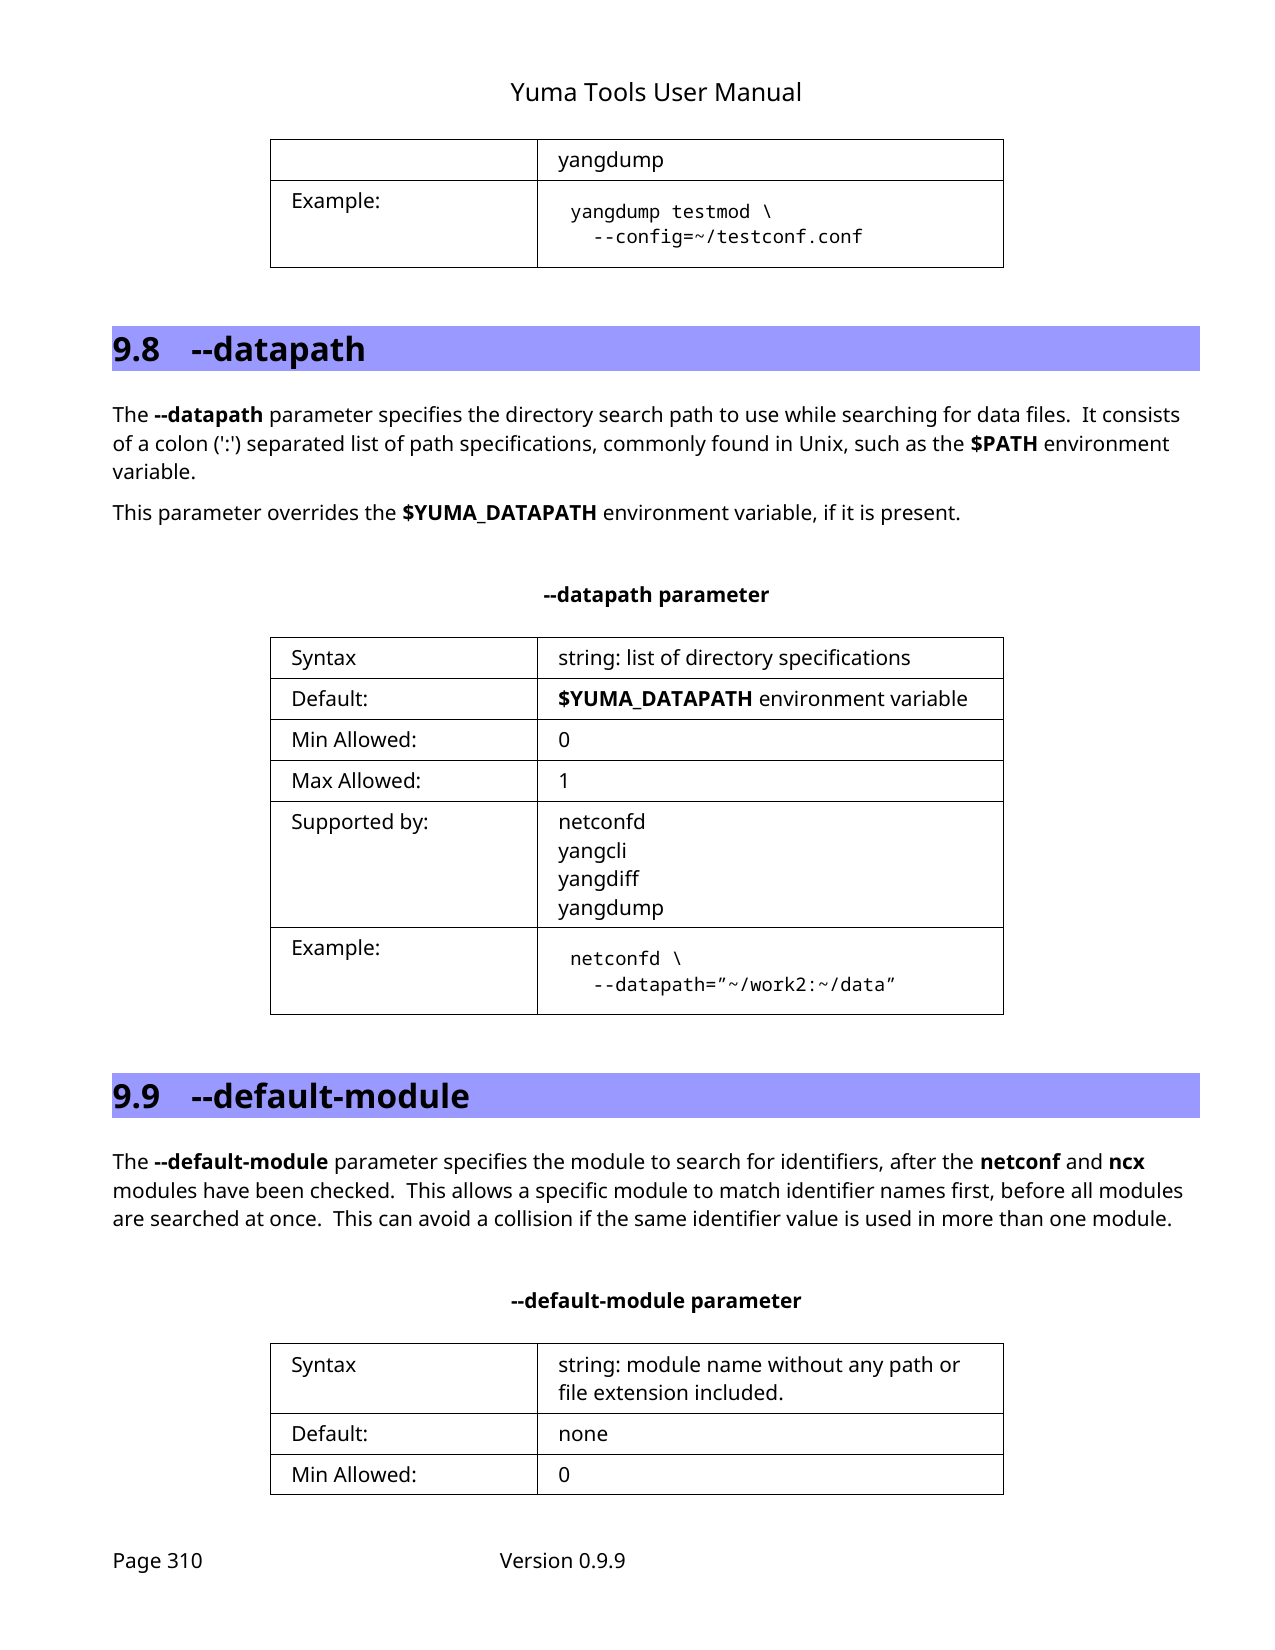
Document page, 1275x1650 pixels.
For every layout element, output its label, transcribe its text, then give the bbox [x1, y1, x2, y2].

table_cell Example: [271, 928, 537, 1014]
subtitle --default-module parameter [127, 1286, 1185, 1315]
table_header Syntax [271, 1344, 537, 1412]
table_cell Default: [271, 1414, 537, 1453]
subtitle --datapath parameter [127, 580, 1185, 608]
table_cell Supported by: [271, 802, 537, 927]
table_cell none [538, 1414, 1003, 1453]
table_cell [271, 140, 537, 179]
table_cell Example: [271, 181, 537, 267]
table_cell Default: [271, 679, 537, 719]
table_cell netconfd \ --datapath=”~/work2:~/data” [538, 928, 1003, 1014]
table_header Syntax [271, 638, 537, 678]
text This parameter overrides the $YUMA_DATAPATH environment variable, if it is present. [112, 498, 1200, 526]
text The --default-module parameter specifies the module to search for identifiers, after the netconf and ncx modules have been checked. This allows a specific module to match identifier names first, before all modules are searched at once. This can avoid a collision if the same identifier value is used in more than one module. [112, 1147, 1200, 1233]
table_cell netconfd yangcli yangdiff yangdump [538, 802, 1003, 927]
table_cell yangdump testmod \ --config=~/testconf.conf [538, 181, 1003, 267]
text The --datapath parameter specifies the directory search path to use while searching for data files. It consists of a colon (':') separated list of path specifications, commonly found in Unix, such as the $PATH environment variable. [112, 400, 1200, 486]
table_header string: module name without any path or file extension included. [538, 1344, 1003, 1412]
table_cell yangdump [538, 140, 1003, 179]
table_cell Min Allowed: [271, 720, 537, 759]
table_header string: list of directory specifications [538, 638, 1003, 678]
table_cell 1 [538, 761, 1003, 801]
subtitle --default-module [112, 1073, 1200, 1118]
table_cell Min Allowed: [271, 1455, 537, 1494]
subtitle --datapath [112, 326, 1200, 371]
table_cell 0 [538, 1455, 1003, 1494]
table_cell 0 [538, 720, 1003, 759]
table_cell Max Allowed: [271, 761, 537, 801]
table_cell $YUMA_DATAPATH environment variable [538, 679, 1003, 719]
